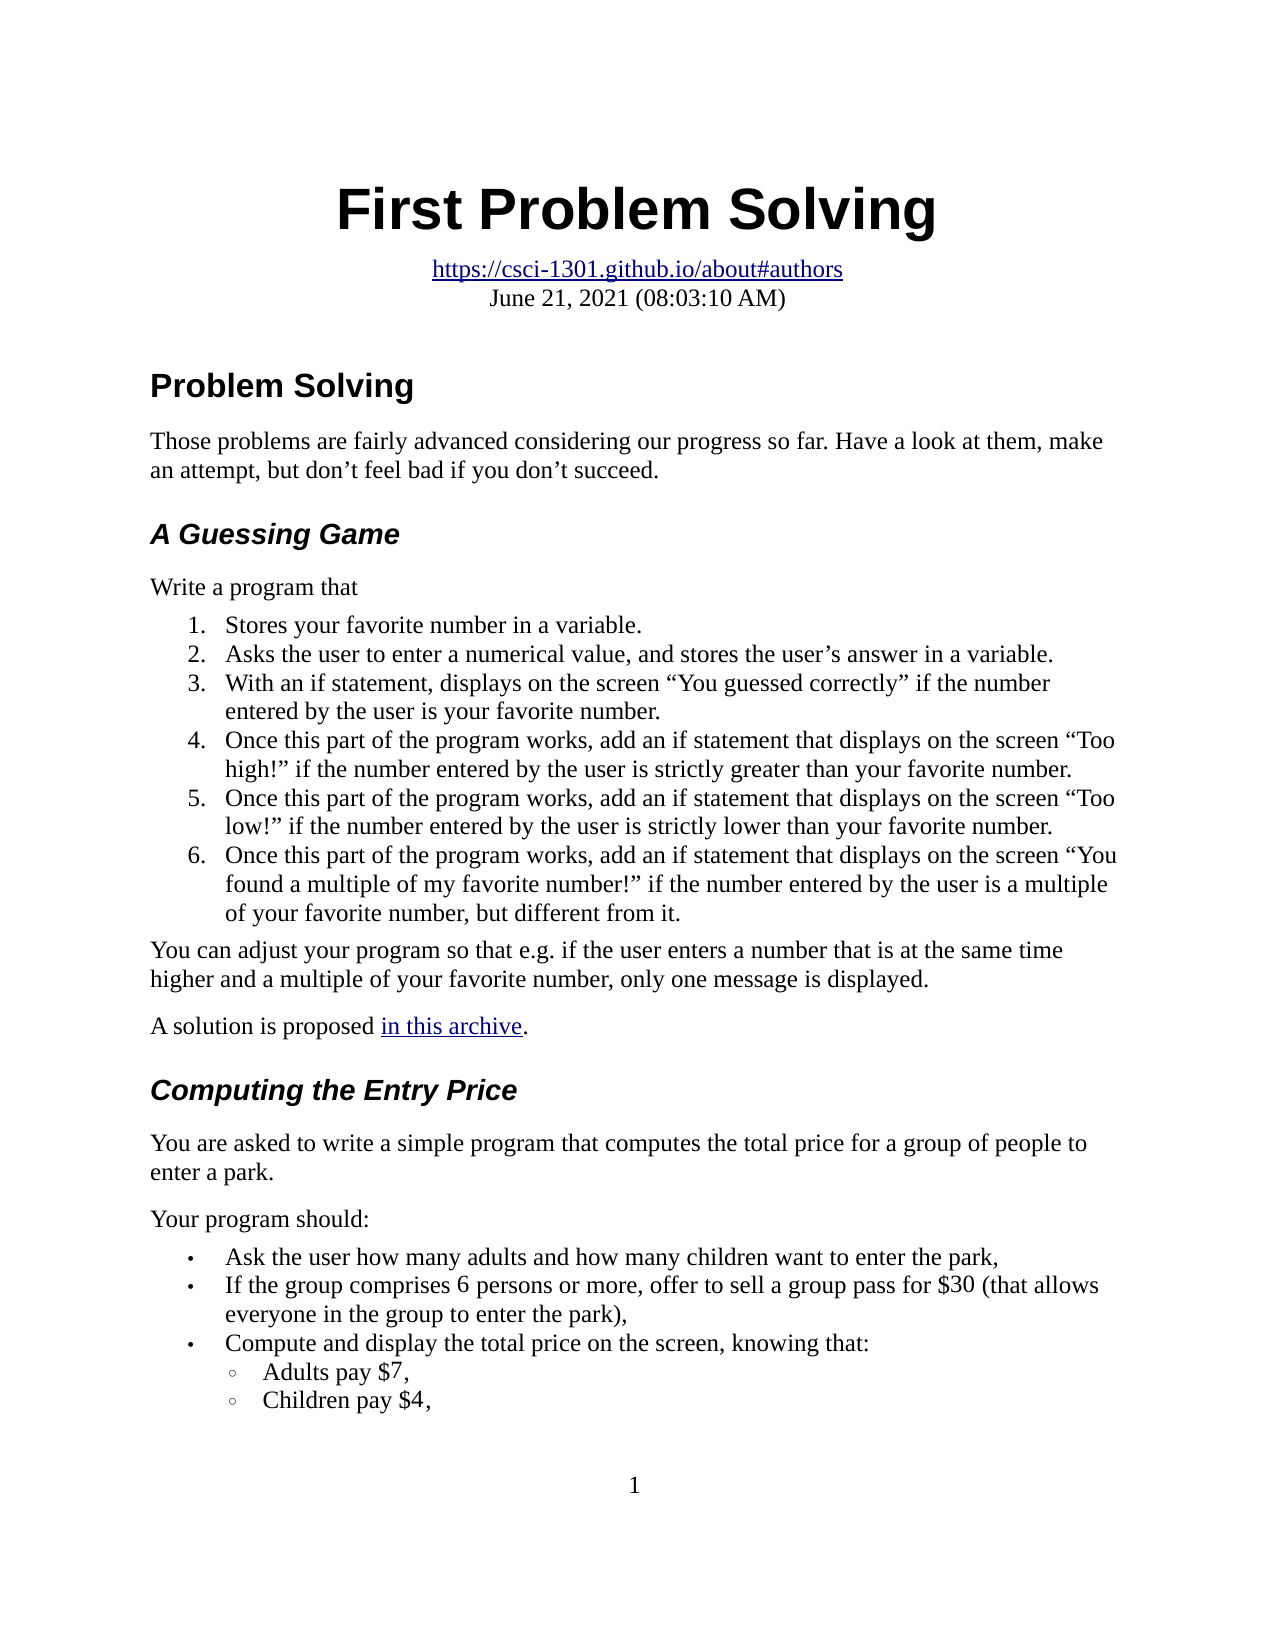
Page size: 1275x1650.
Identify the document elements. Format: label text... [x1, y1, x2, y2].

list With an if statement, displays on the screen “You guessed correctly” if the number entered by the user is your favorite number. [187, 668, 1125, 725]
text You can adjust your program so that e.g. if the user enters a number that is at the same time higher and a multiple of your favorite number, only one message is displayed. [150, 935, 1125, 993]
list Children pay $, [225, 1385, 1125, 1414]
list Once this part of the program works, add an if statement that displays on the screen “You found a multiple of my favorite number!” if the number entered by the user is a multiple of your favorite number, but different from it. [187, 840, 1125, 926]
list Asks the user to enter a numerical value, and stores the user’s answer in a variable. [187, 639, 1125, 668]
text A solution is proposed in this archive. [150, 1011, 1125, 1039]
list Once this part of the program works, add an if statement that displays on the screen “Too high!” if the number entered by the user is strictly greater than your favorite number. [187, 725, 1125, 783]
subtitle Computing the Entry Price [150, 1073, 1125, 1107]
text You are asked to write a simple program that computes the total price for a group of people to enter a park. [150, 1128, 1125, 1186]
text June 21, 2021 (08:03:10 AM) [150, 283, 1125, 312]
list If the group comprises persons or more, offer to sell a group pass for $ (that allows everyone in the group to enter the park), [187, 1270, 1125, 1328]
list Adults pay $, [225, 1357, 1125, 1385]
text Your program should: [150, 1204, 1125, 1233]
text Those problems are fairly advanced considering our progress so far. Have a look at them, make an attempt, but don’t feel bad if you don’t succeed. [150, 426, 1125, 483]
list Compute and display the total price on the screen, knowing that: [187, 1328, 1125, 1357]
list Stores your favorite number in a variable. [187, 610, 1125, 639]
title First Problem Solving [150, 175, 1125, 242]
subtitle A Guessing Game [150, 517, 1125, 551]
subtitle Problem Solving [150, 366, 1125, 404]
list Once this part of the program works, add an if statement that displays on the screen “Too low!” if the number entered by the user is strictly lower than your favorite number. [187, 783, 1125, 840]
text https://csci-1301.github.io/about#authors [150, 254, 1125, 283]
list Ask the user how many adults and how many children want to enter the park, [187, 1242, 1125, 1270]
text Write a program that [150, 572, 1125, 601]
